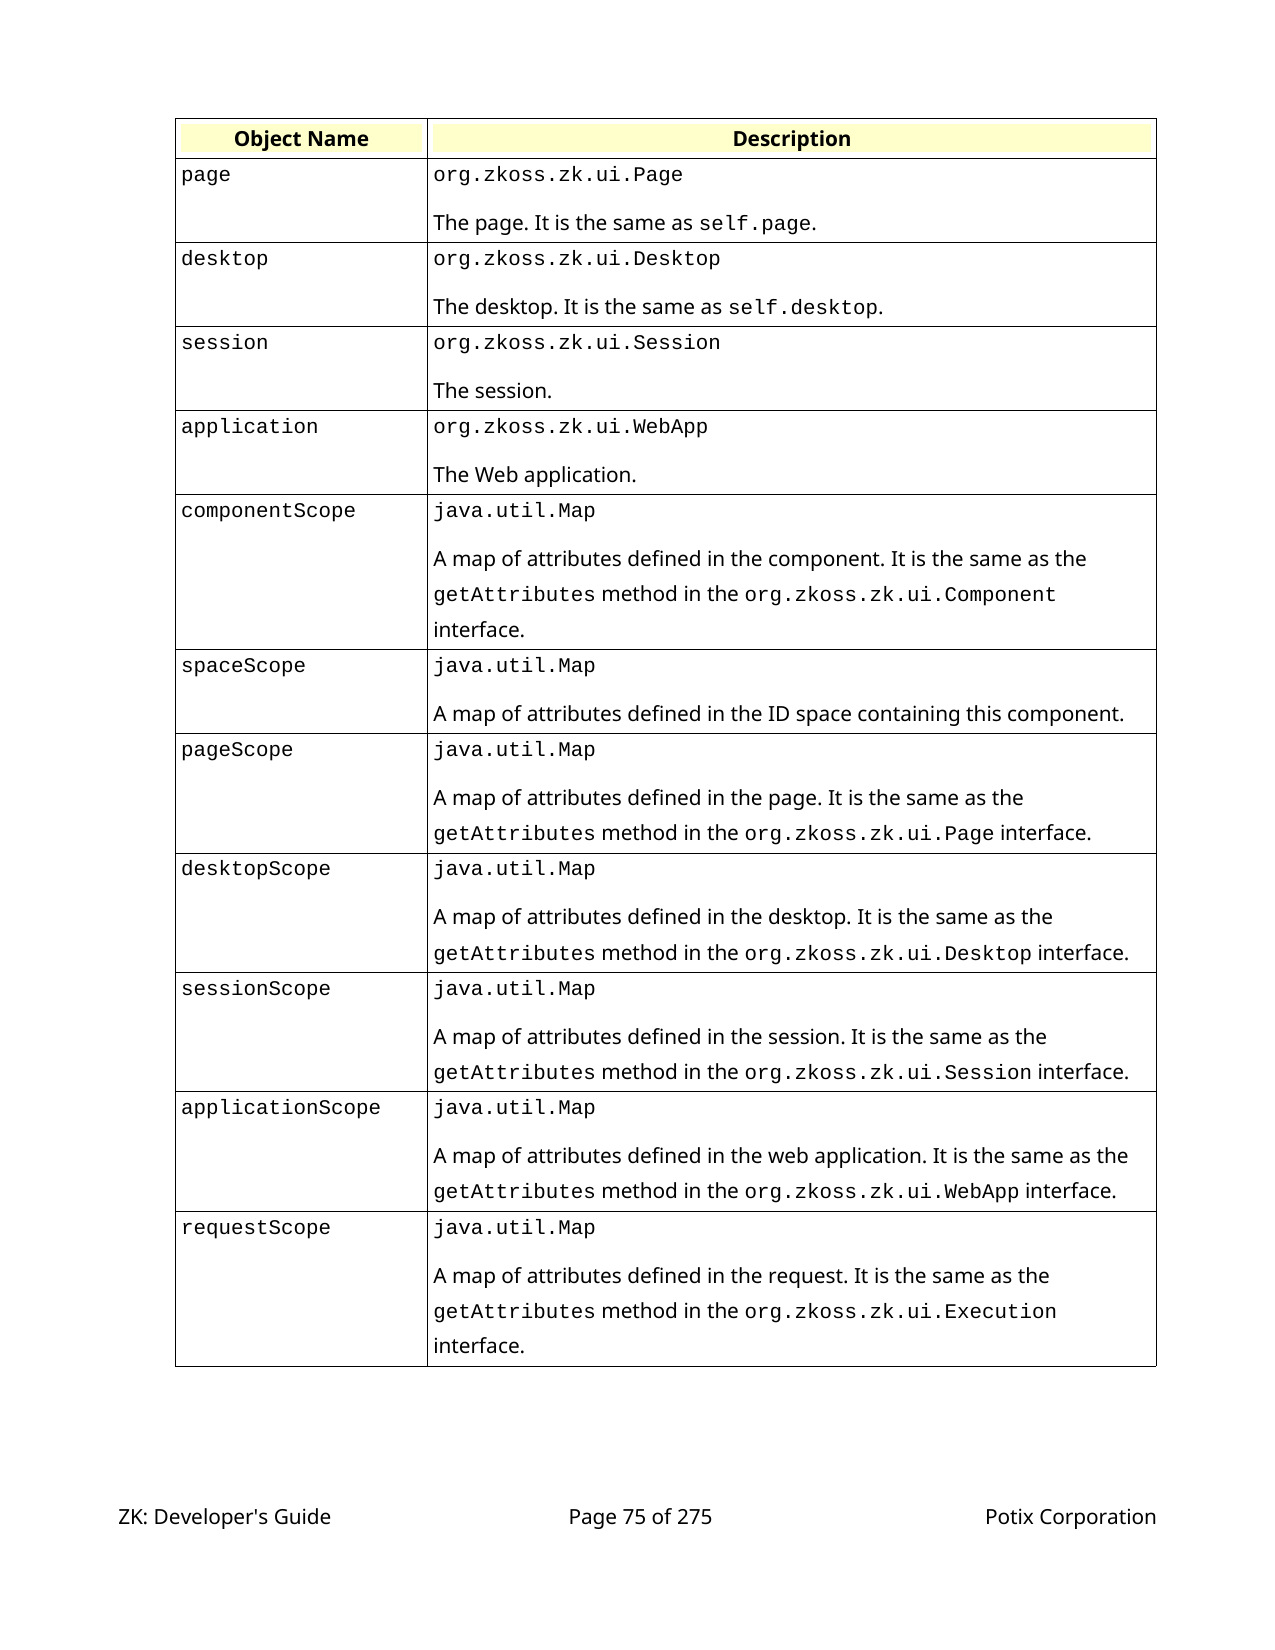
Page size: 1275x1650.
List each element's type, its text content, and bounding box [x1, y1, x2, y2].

table_header Description [428, 119, 1156, 158]
table_cell desktop [176, 243, 427, 326]
table_cell spaceScope [176, 650, 427, 733]
table_cell java.util.Map A map of attributes defined in the desktop. It is the same as the getAttributes method in the org.zkoss.zk.ui.Desktop interface. [428, 854, 1156, 972]
table_cell java.util.Map A map of attributes defined in the page. It is the same as the getAttributes method in the org.zkoss.zk.ui.Page interface. [428, 734, 1156, 852]
table_cell java.util.Map A map of attributes defined in the component. It is the same as the getAttributes method in the org.zkoss.zk.ui.Component interface. [428, 495, 1156, 649]
table_cell pageScope [176, 734, 427, 852]
table_cell session [176, 327, 427, 410]
table_cell desktopScope [176, 854, 427, 972]
table_cell componentScope [176, 495, 427, 649]
table_cell java.util.Map A map of attributes defined in the ID space containing this component. [428, 650, 1156, 733]
table_cell org.zkoss.zk.ui.Page The page. It is the same as self.page. [428, 159, 1156, 242]
table_cell org.zkoss.zk.ui.Session The session. [428, 327, 1156, 410]
table_cell applicationScope [176, 1092, 427, 1211]
table_cell sessionScope [176, 973, 427, 1091]
table_cell requestScope [176, 1212, 427, 1366]
table_cell java.util.Map A map of attributes defined in the request. It is the same as the getAttributes method in the org.zkoss.zk.ui.Execution interface. [428, 1212, 1156, 1366]
table_cell org.zkoss.zk.ui.WebApp The Web application. [428, 411, 1156, 494]
table_header Object Name [176, 119, 427, 158]
table_cell page [176, 159, 427, 242]
table_cell org.zkoss.zk.ui.Desktop The desktop. It is the same as self.desktop. [428, 243, 1156, 326]
table_cell application [176, 411, 427, 494]
table_cell java.util.Map A map of attributes defined in the web application. It is the same as the getAttributes method in the org.zkoss.zk.ui.WebApp interface. [428, 1092, 1156, 1211]
table_cell java.util.Map A map of attributes defined in the session. It is the same as the getAttributes method in the org.zkoss.zk.ui.Session interface. [428, 973, 1156, 1091]
